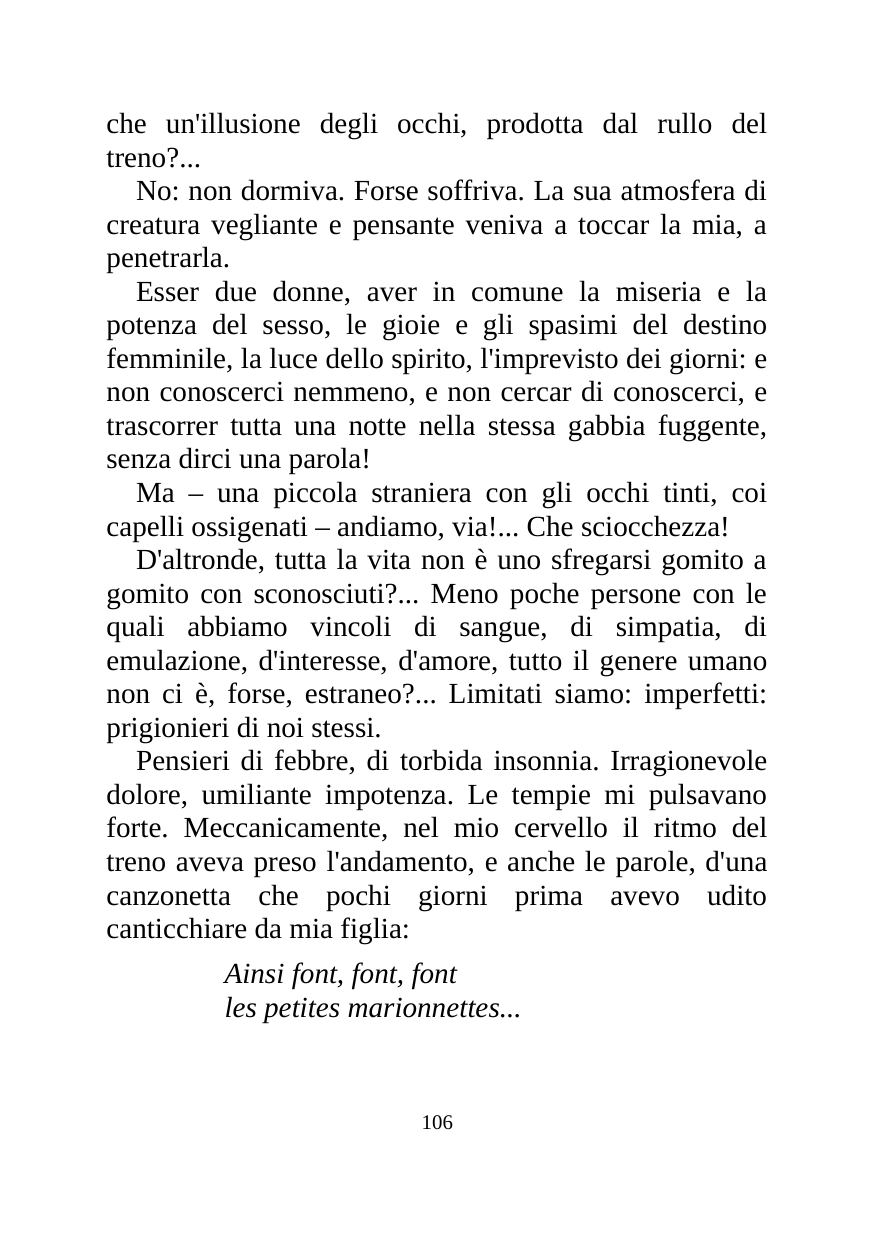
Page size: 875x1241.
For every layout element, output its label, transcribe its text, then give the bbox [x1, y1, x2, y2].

text Ma – una piccola straniera con gli occhi tinti, coi capelli ossigenati – andiamo, via!... Che sciocchezza! [106, 475, 768, 542]
text Ainsi font, font, font les petites marionnettes... [224, 957, 768, 1024]
text che un'illusione degli occhi, prodotta dal rullo del treno?... [106, 106, 768, 173]
text Pensieri di febbre, di torbida insonnia. Irragionevole dolore, umiliante impotenza. Le tempie mi pulsavano forte. Meccanicamente, nel mio cervello il ritmo del treno aveva preso l'andamento, e anche le parole, d'una canzonetta che pochi giorni prima avevo udito canticchiare da mia figlia: [106, 743, 768, 945]
text D'altronde, tutta la vita non è uno sfregarsi gomito a gomito con sconosciuti?... Meno poche persone con le quali abbiamo vincoli di sangue, di simpatia, di emulazione, d'interesse, d'amore, tutto il genere umano non ci è, forse, estraneo?... Limitati siamo: imperfetti: prigionieri di noi stessi. [106, 542, 768, 743]
text No: non dormiva. Forse soffriva. La sua atmosfera di creatura vegliante e pensante veniva a toccar la mia, a penetrarla. [106, 173, 768, 274]
text Esser due donne, aver in comune la miseria e la potenza del sesso, le gioie e gli spasimi del destino femminile, la luce dello spirito, l'imprevisto dei giorni: e non conoscerci nemmeno, e non cercar di conoscerci, e trascorrer tutta una notte nella stessa gabbia fuggente, senza dirci una parola! [106, 274, 768, 475]
